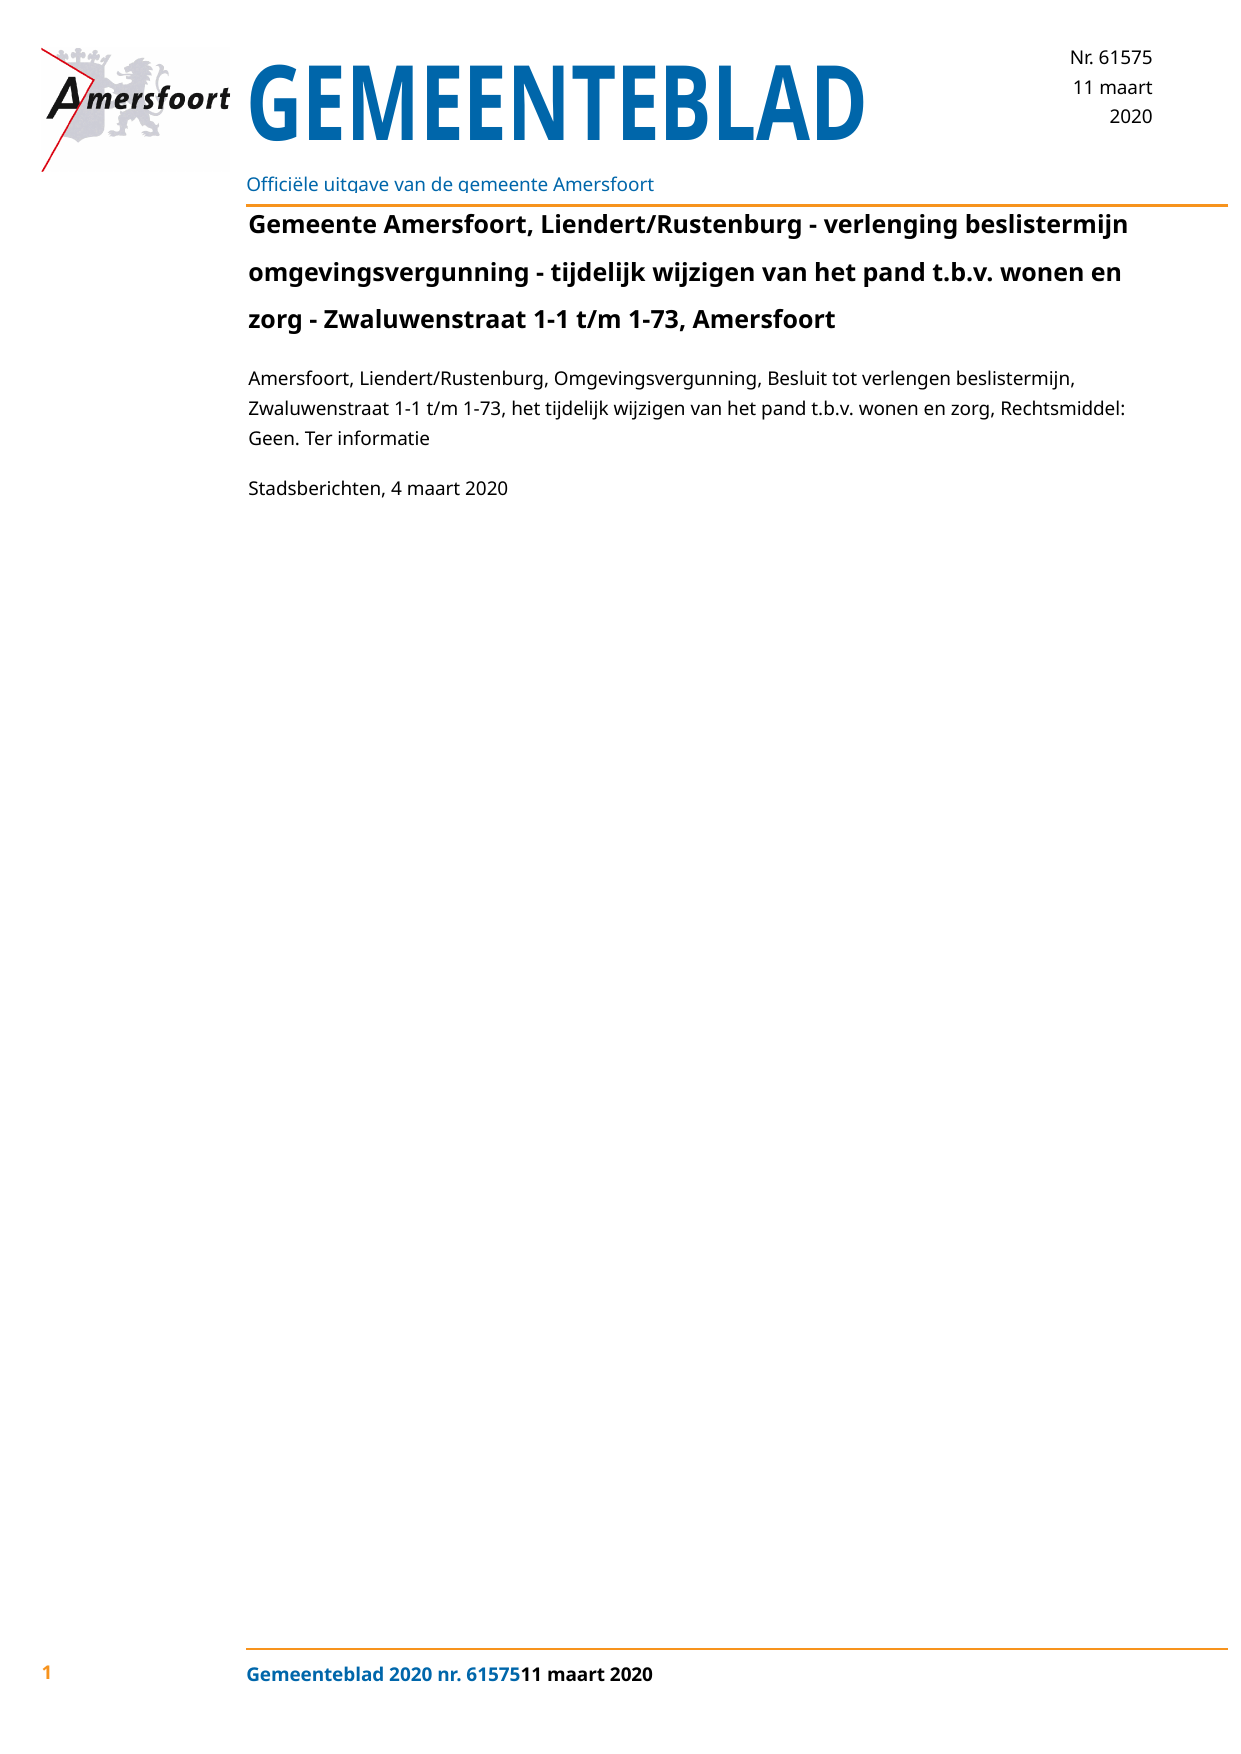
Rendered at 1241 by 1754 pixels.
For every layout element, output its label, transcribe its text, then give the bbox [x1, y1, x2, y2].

picture [41, 47, 231, 172]
text Gemeente Amersfoort, Liendert/Rustenburg - verlenging beslistermijn omgevingsvergunning - tijdelijk wijzigen van het pand t.b.v. wonen en zorg - Zwaluwenstraat 1-1 t/m 1-73, Amersfoort [248, 207, 1152, 336]
text Amersfoort, Liendert/Rustenburg, Omgevingsvergunning, Besluit tot verlengen beslistermijn, Zwaluwenstraat 1-1 t/m 1-73, het tijdelijk wijzigen van het pand t.b.v. wonen en zorg, Rechtsmiddel: Geen. Ter informatie [248, 366, 1152, 450]
text Stadsberichten, 4 maart 2020 [248, 475, 1152, 501]
